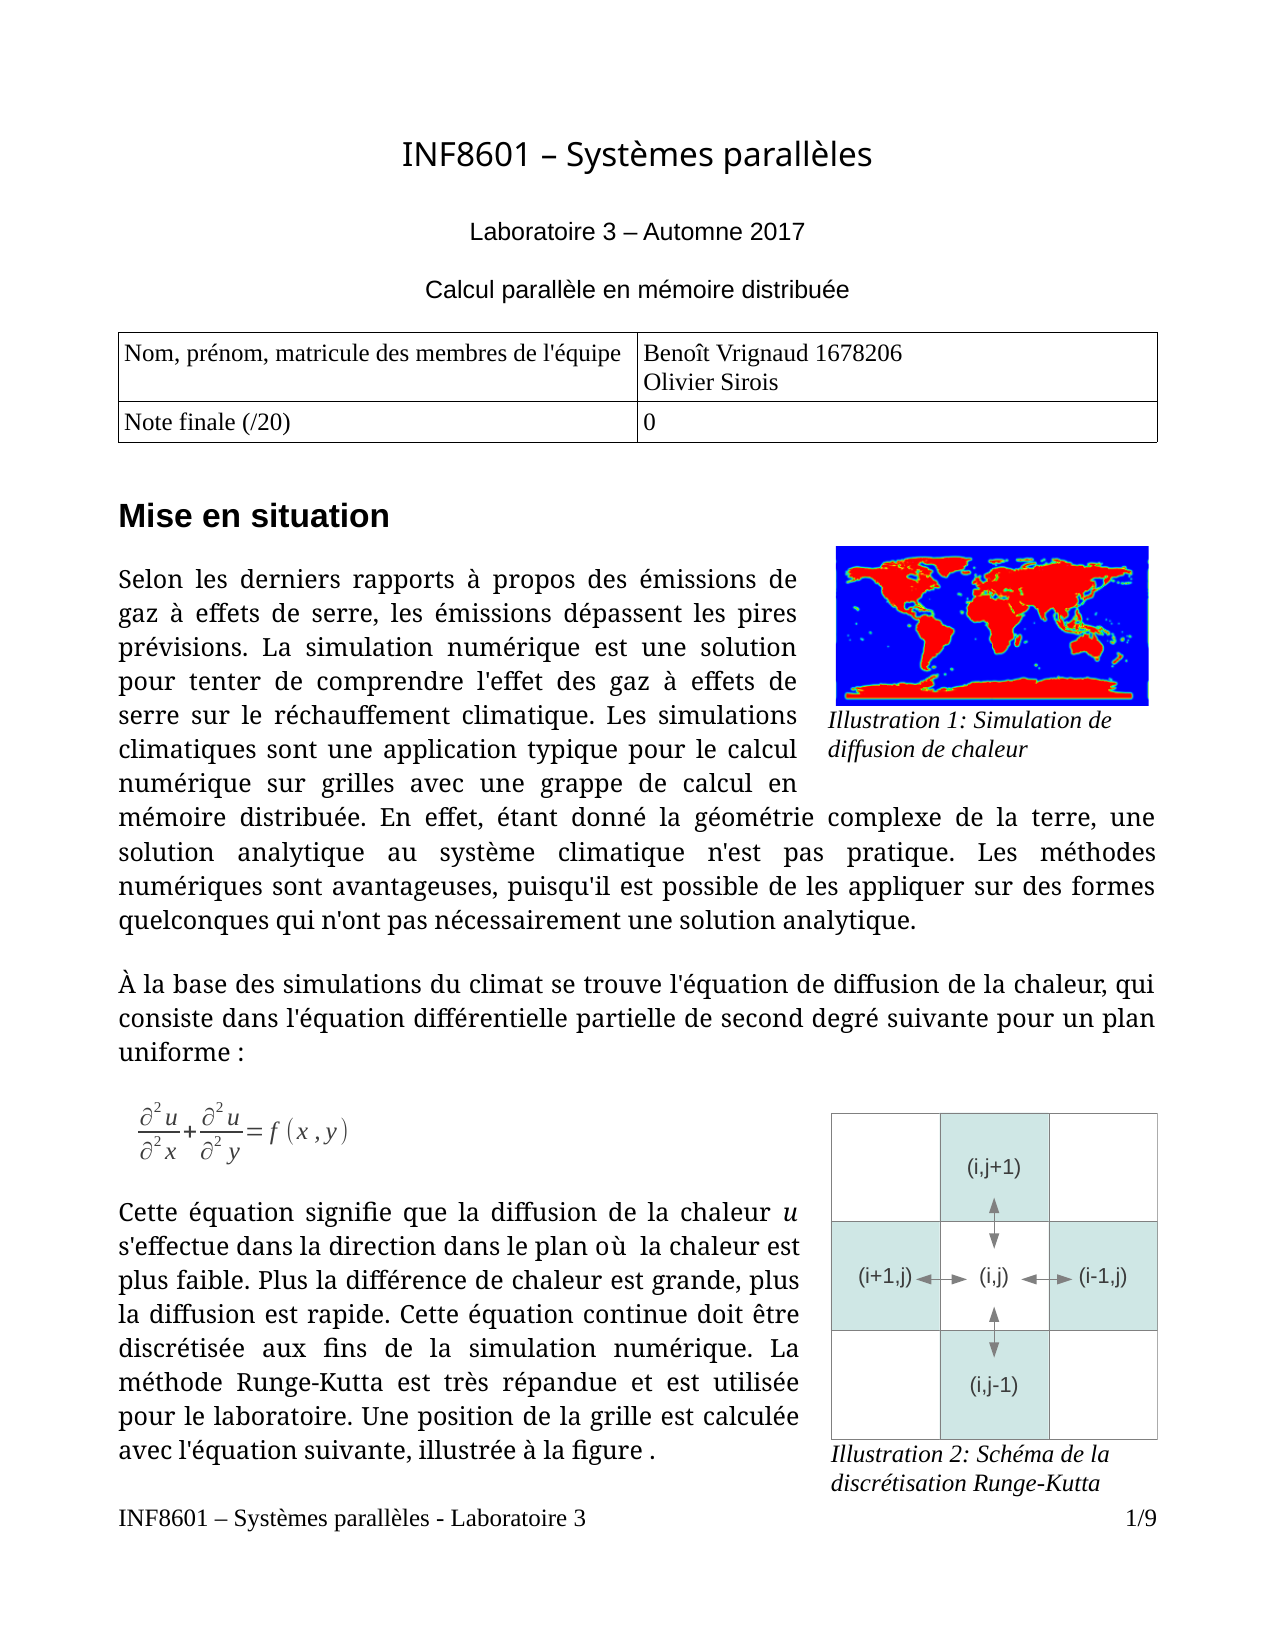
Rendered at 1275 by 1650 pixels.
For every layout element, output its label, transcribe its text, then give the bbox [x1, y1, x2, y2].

picture [835, 546, 1149, 706]
subtitle Mise en situation [118, 496, 1157, 534]
text Laboratoire 3 – Automne 2017 [118, 217, 1157, 246]
text Illustration 2: Schéma de la discrétisation Runge-Kutta [831, 1440, 1157, 1497]
text Calcul parallèle en mémoire distribuée [118, 275, 1157, 303]
table_cell 0 [638, 402, 1157, 442]
text Cette équation signifie que la diffusion de la chaleur u s'effectue dans la direction dans le plan où la chaleur est plus faible. Plus la différence de chaleur est grande, plus la diffusion est rapide. Cette équation continue doit être discrétisée aux fins de la simulation numérique. La méthode Runge-Kutta est très répandue et est utilisée pour le laboratoire. Une position de la grille est calculée avec l'équation suivante, illustrée à la figure . [118, 1194, 831, 1467]
text Illustration 1: Simulation de diffusion de chaleur [828, 706, 1157, 763]
table_cell Note finale (/20) [119, 402, 637, 442]
table_header Benoît Vrignaud 1678206 Olivier Sirois [638, 333, 1157, 401]
text Selon les derniers rapports à propos des émissions de gaz à effets de serre, les émissions dépassent les pires prévisions. La simulation numérique est une solution pour tenter de comprendre l'effet des gaz à effets de serre sur le réchauffement climatique. Les simulations climatiques sont une application typique pour le calcul numérique sur grilles avec une grappe de calcul en mémoire distribuée. En effet, étant donné la géométrie complexe de la terre, une solution analytique au système climatique n'est pas pratique. Les méthodes numériques sont avantageuses, puisqu'il est possible de les appliquer sur des formes quelconques qui n'ont pas nécessairement une solution analytique. [118, 562, 1157, 936]
text INF8601 – Systèmes parallèles [118, 131, 1157, 176]
text À la base des simulations du climat se trouve l'équation de diffusion de la chaleur, qui consiste dans l'équation différentielle partielle de second degré suivante pour un plan uniforme : [118, 966, 1157, 1068]
table_header Nom, prénom, matricule des membres de l'équipe [119, 333, 637, 401]
